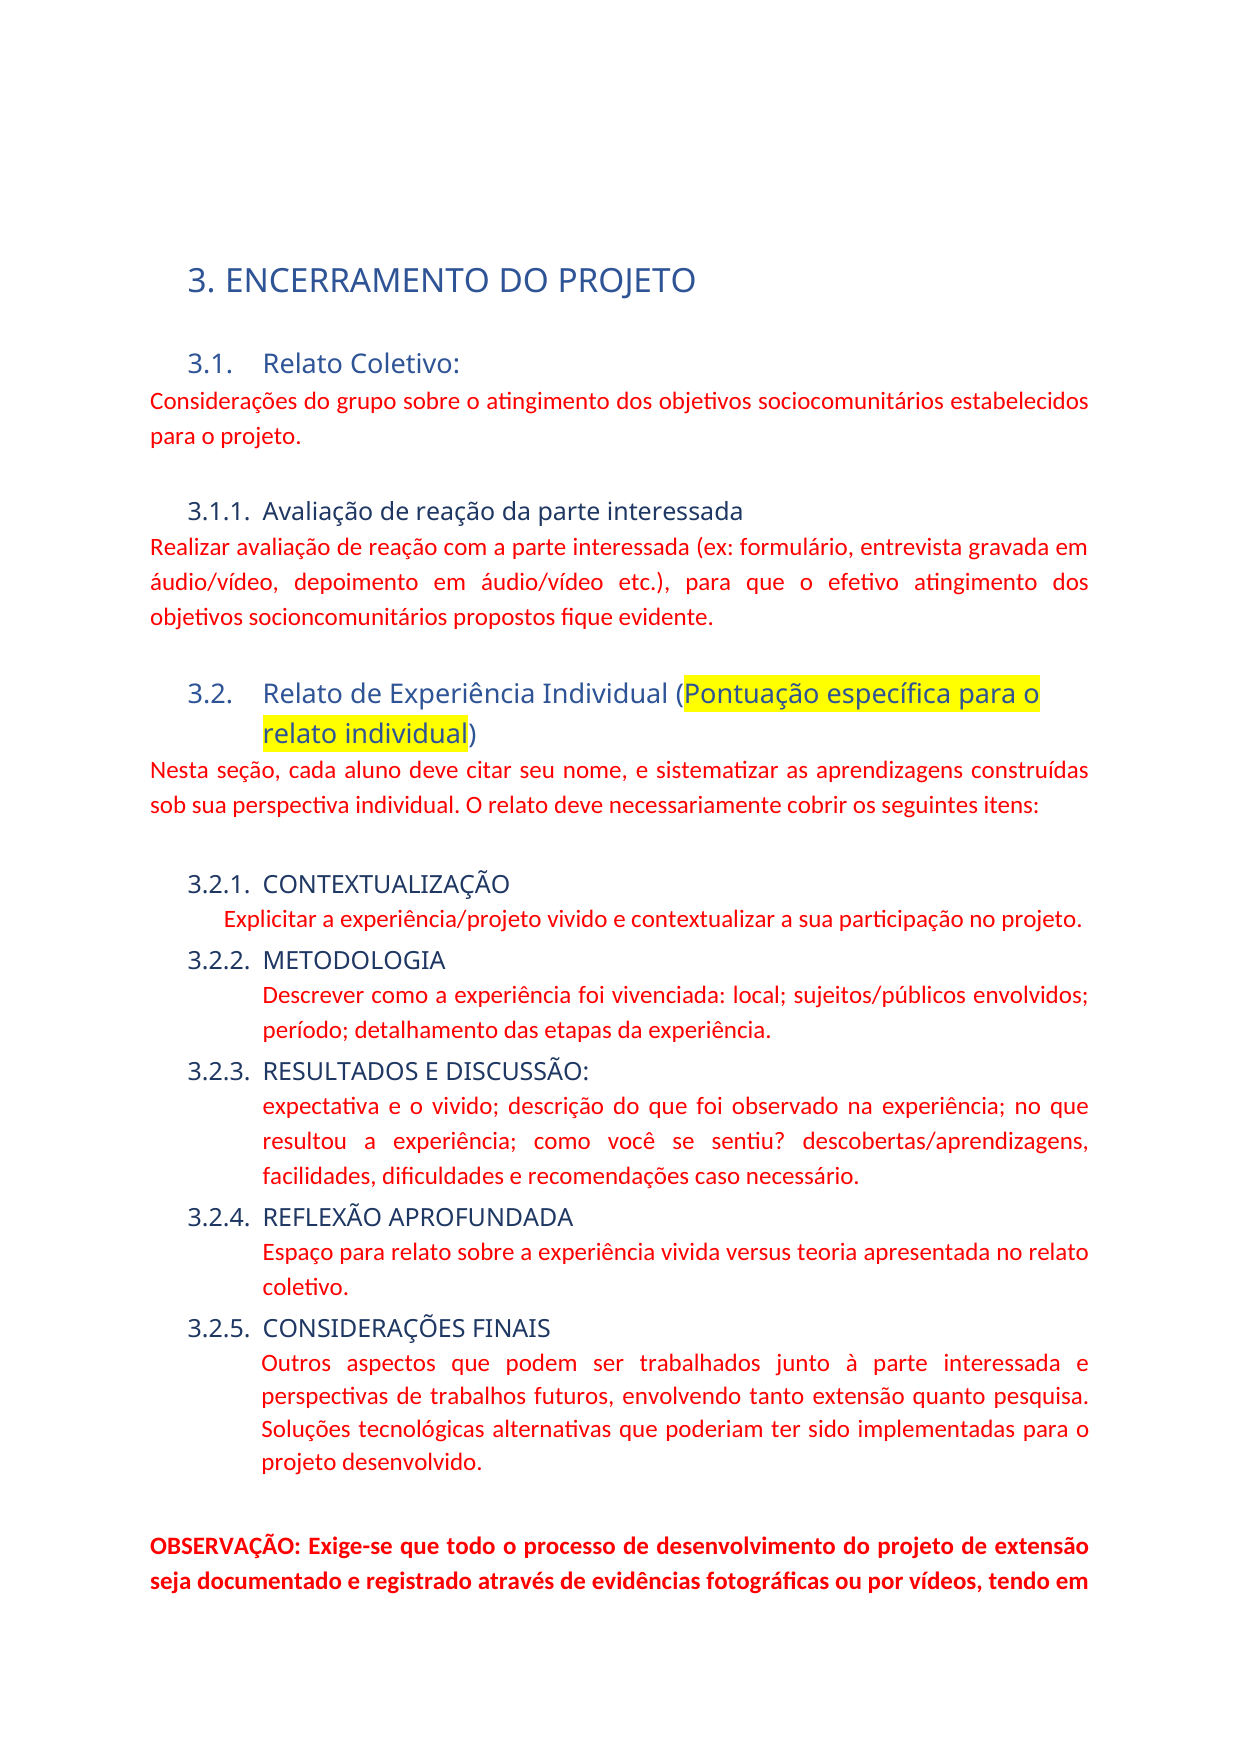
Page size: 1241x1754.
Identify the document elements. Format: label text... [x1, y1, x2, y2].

list expectativa e o vivido; descrição do que foi observado na experiência; no que resultou a experiência; como você se sentiu? descobertas/aprendizagens, facilidades, dificuldades e recomendações caso necessário. [262, 1090, 1090, 1191]
subtitle CONTEXTUALIZAÇÃO [187, 867, 1090, 901]
text Nesta seção, cada aluno deve citar seu nome, e sistematizar as aprendizagens construídas sob sua perspectiva individual. O relato deve necessariamente cobrir os seguintes itens: [150, 754, 1090, 820]
text Considerações do grupo sobre o atingimento dos objetivos sociocomunitários estabelecidos para o projeto. [150, 385, 1090, 450]
subtitle METODOLOGIA [187, 942, 1090, 977]
subtitle Avaliação de reação da parte interessada [187, 494, 1090, 528]
subtitle ENCERRAMENTO DO PROJETO [187, 257, 1090, 302]
subtitle REFLEXÃO APROFUNDADA [187, 1199, 1090, 1233]
list Espaço para relato sobre a experiência vivida versus teoria apresentada no relato coletivo. [262, 1236, 1090, 1302]
subtitle RESULTADOS E DISCUSSÃO: [187, 1053, 1090, 1087]
list Descrever como a experiência foi vivenciada: local; sujeitos/públicos envolvidos; período; detalhamento das etapas da experiência. [262, 979, 1090, 1045]
text Realizar avaliação de reação com a parte interessada (ex: formulário, entrevista gravada em áudio/vídeo, depoimento em áudio/vídeo etc.), para que o efetivo atingimento dos objetivos socioncomunitários propostos fique evidente. [150, 531, 1090, 631]
text OBSERVAÇÃO: Exige-se que todo o processo de desenvolvimento do projeto de extensão seja documentado e registrado através de evidências fotográficas ou por vídeos, tendo em [150, 1530, 1090, 1596]
subtitle CONSIDERAÇÕES FINAIS [187, 1310, 1090, 1344]
subtitle Relato Coletivo: [187, 345, 1090, 382]
text Outros aspectos que podem ser trabalhados junto à parte interessada e perspectivas de trabalhos futuros, envolvendo tanto extensão quanto pesquisa. Soluções tecnológicas alternativas que poderiam ter sido implementadas para o projeto desenvolvido. [261, 1347, 1090, 1476]
text Explicitar a experiência/projeto vivido e contextualizar a sua participação no projeto. [150, 903, 1090, 934]
subtitle Relato de Experiência Individual (Pontuação específica para o relato individual) [187, 675, 1090, 752]
